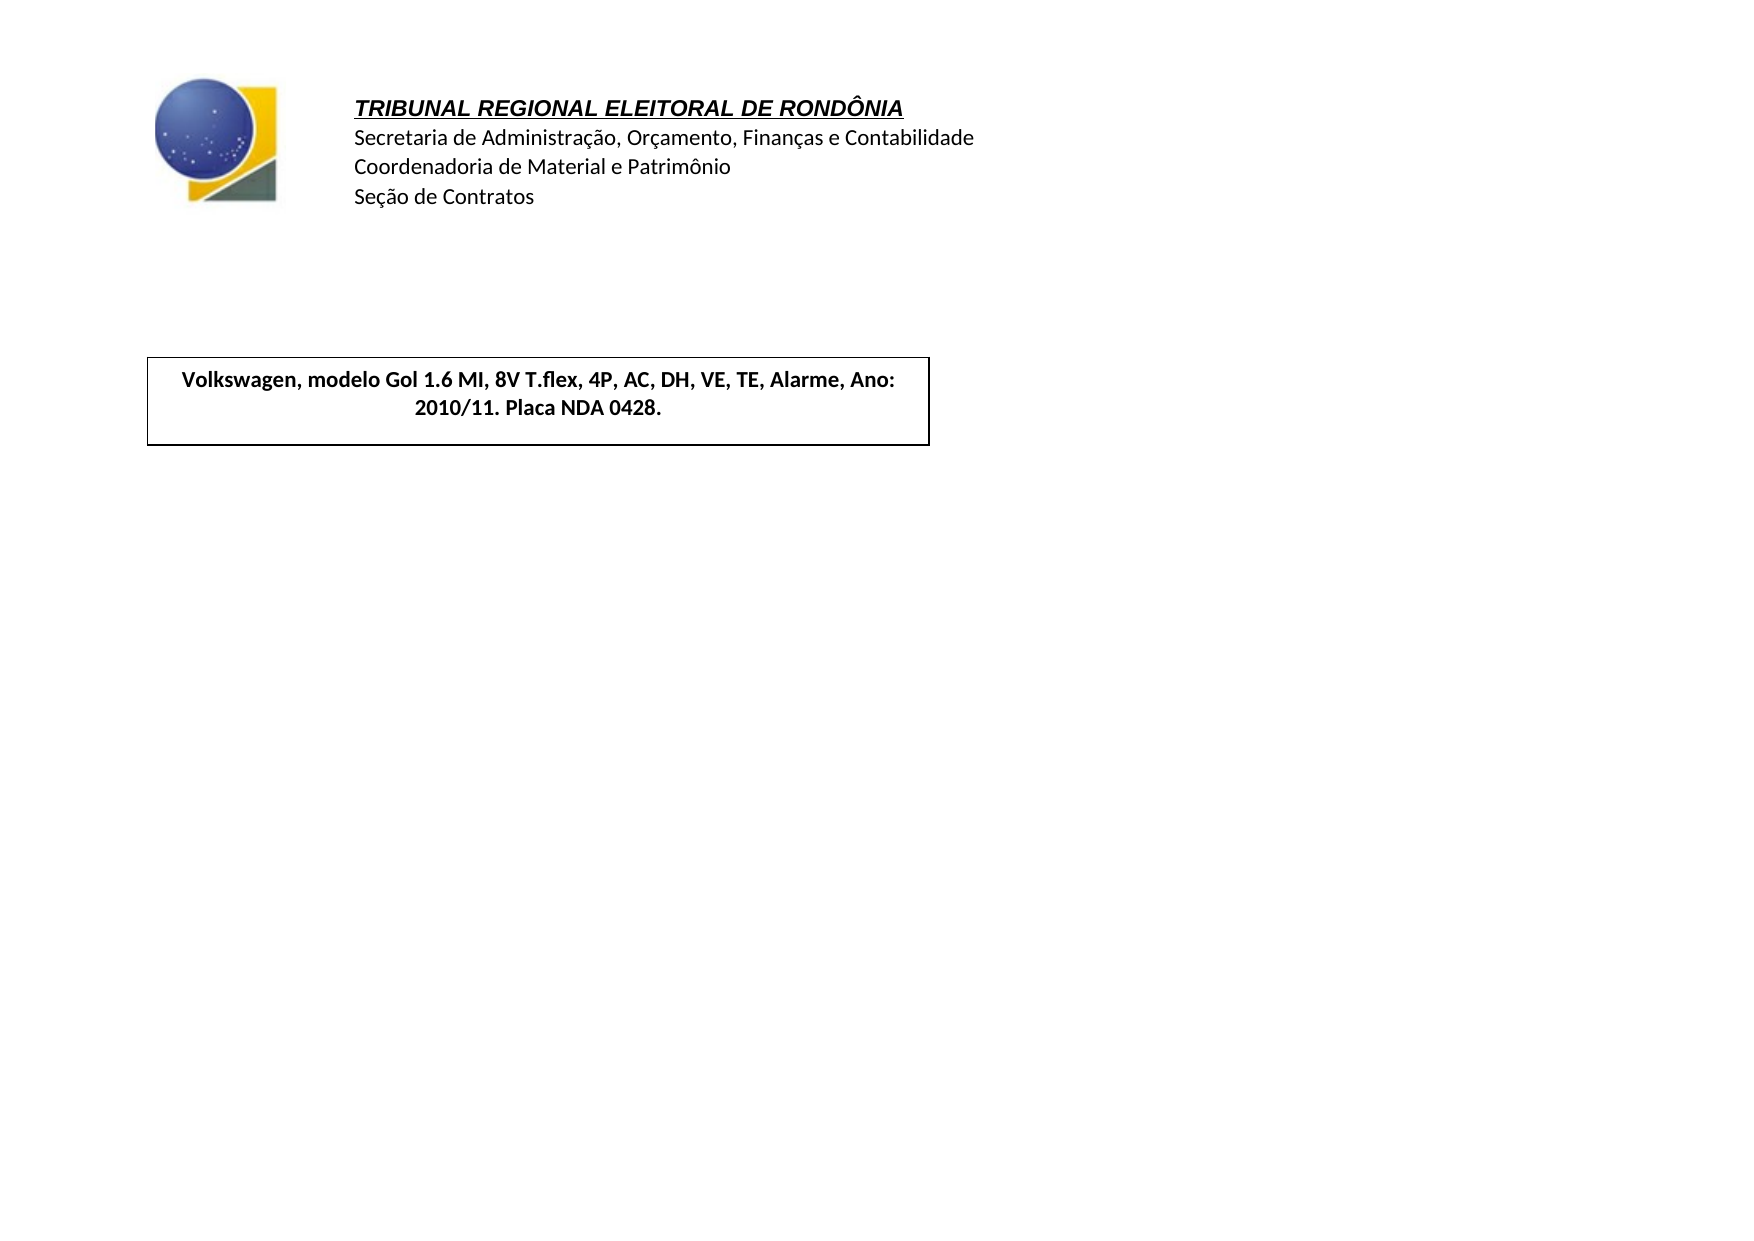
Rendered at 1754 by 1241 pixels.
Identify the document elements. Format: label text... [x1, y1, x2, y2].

table_header Volkswagen, modelo Gol 1.6 MI, 8V T.flex, 4P, AC, DH, VE, TE, Alarme, Ano: 2010/11. Placa NDA 0428. [148, 358, 928, 444]
